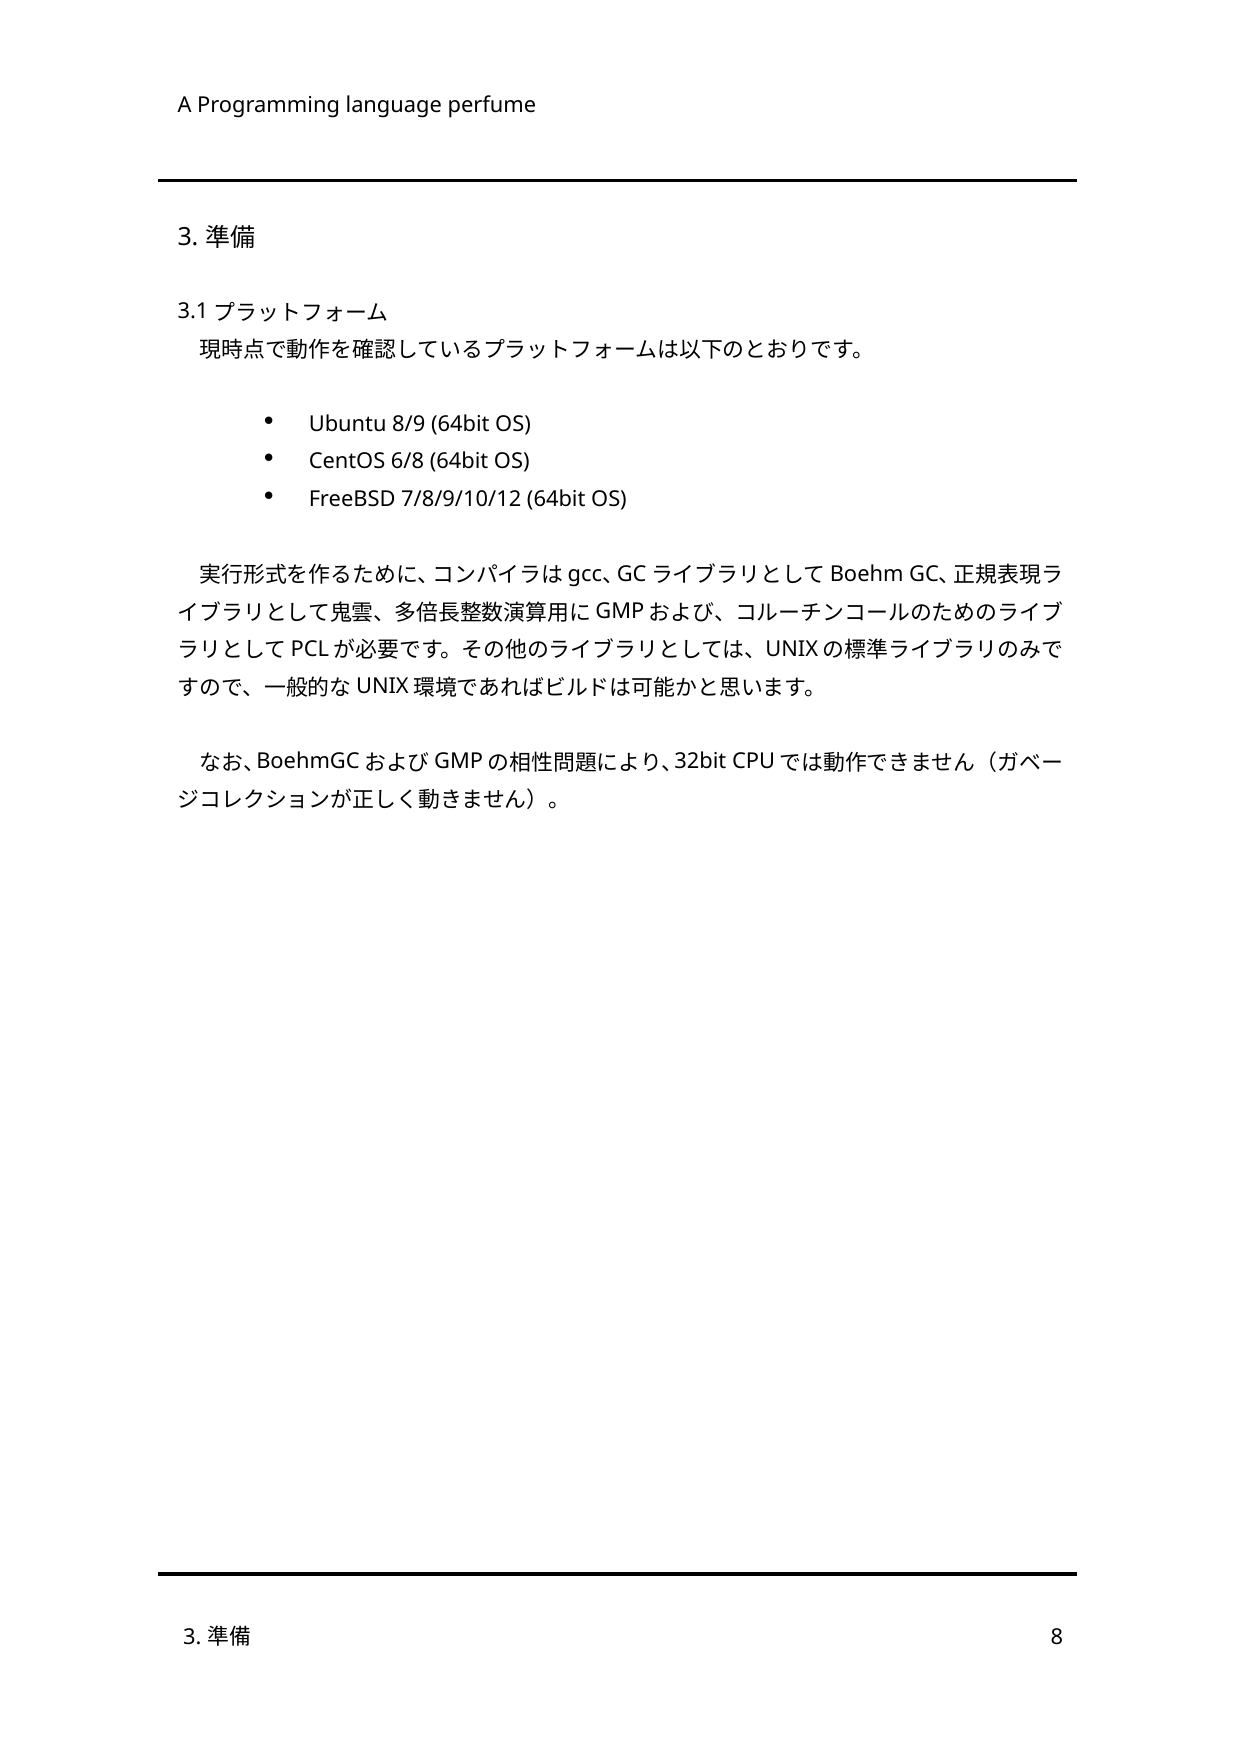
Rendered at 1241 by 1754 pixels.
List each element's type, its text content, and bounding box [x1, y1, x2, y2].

text なお、BoehmGCおよびGMPの相性問題により、32bit CPUでは動作できません（ガベージコレクションが正しく動きません）。 [177, 742, 1063, 817]
text 現時点で動作を確認しているプラットフォームは以下のとおりです。 [177, 329, 1063, 367]
list CentOS 6/8 (64bit OS) [265, 442, 1063, 479]
list Ubuntu 8/9 (64bit OS) [265, 404, 1063, 442]
list FreeBSD 7/8/9/10/12 (64bit OS) [265, 479, 1063, 517]
subtitle 3.1 プラットフォーム [177, 292, 1063, 329]
subtitle 3. 準備 [177, 217, 1063, 254]
text 実行形式を作るために、コンパイラはgcc、GCライブラリとしてBoehm GC、正規表現ライブラリとして鬼雲、多倍長整数演算用にGMPおよび、コルーチンコールのためのライブラリとしてPCLが必要です。その他のライブラリとしては、UNIXの標準ライブラリのみですので、一般的なUNIX環境であればビルドは可能かと思います。 [177, 554, 1063, 704]
